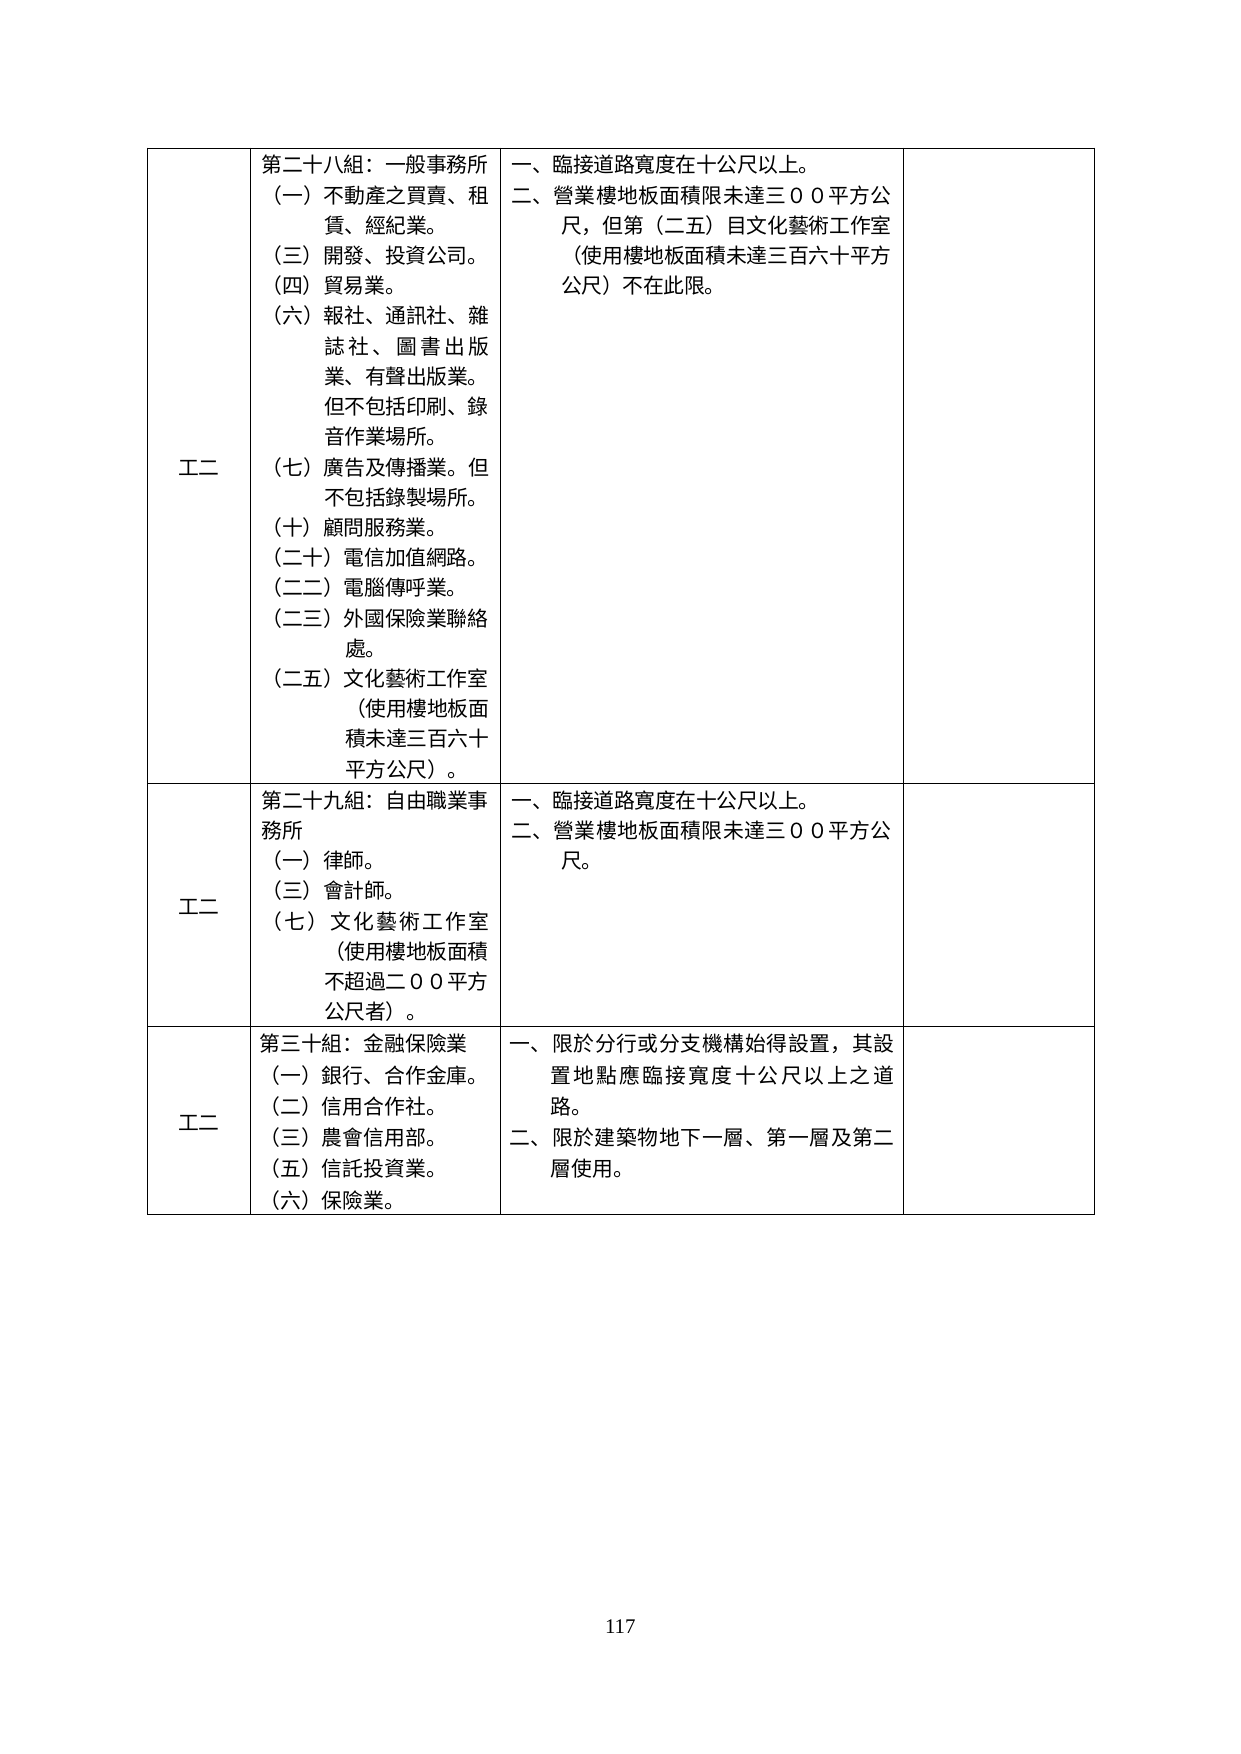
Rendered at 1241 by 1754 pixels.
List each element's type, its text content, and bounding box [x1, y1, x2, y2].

table_cell 第二十八組：一般事務所 （一）不動產之買賣、租賃、經紀業。 （三）開發、投資公司。 （四）貿易業。 （六）報社、通訊社、雜誌社、圖書出版業、有聲出版業。但不包括印刷、錄音作業場所。 （七）廣告及傳播業。但不包括錄製場所。 （十）顧問服務業。 （二十）電信加值網路。 （二二）電腦傳呼業。 （二三）外國保險業聯絡處。 （二五）文化藝術工作室（使用樓地板面積未達三百六十平方公尺）。 [251, 149, 500, 783]
table_cell 工二 [148, 149, 250, 783]
table_cell 工二 [148, 784, 250, 1026]
table_cell 第三十組：金融保險業 （一）銀行、合作金庫。 （二）信用合作社。 （三）農會信用部。 （五）信託投資業。 （六）保險業。 [251, 1027, 500, 1214]
table_cell 一、臨接道路寬度在十公尺以上。 二、營業樓地板面積限未達三００平方公尺。 [501, 784, 903, 1026]
table_cell [904, 149, 1094, 783]
table_cell [904, 784, 1094, 1026]
table_cell 一、限於分行或分支機構始得設置，其設置地點應臨接寬度十公尺以上之道路。 二、限於建築物地下一層、第一層及第二層使用。 [501, 1027, 903, 1214]
table_cell 一、臨接道路寬度在十公尺以上。 二、營業樓地板面積限未達三００平方公尺，但第（二五）目文化藝術工作室（使用樓地板面積未達三百六十平方公尺）不在此限。 [501, 149, 903, 783]
table_cell [904, 1027, 1094, 1214]
table_cell 第二十九組：自由職業事務所 （一）律師。 （三）會計師。 （七）文化藝術工作室（使用樓地板面積不超過二００平方公尺者）。 [251, 784, 500, 1026]
table_cell 工二 [148, 1027, 250, 1214]
